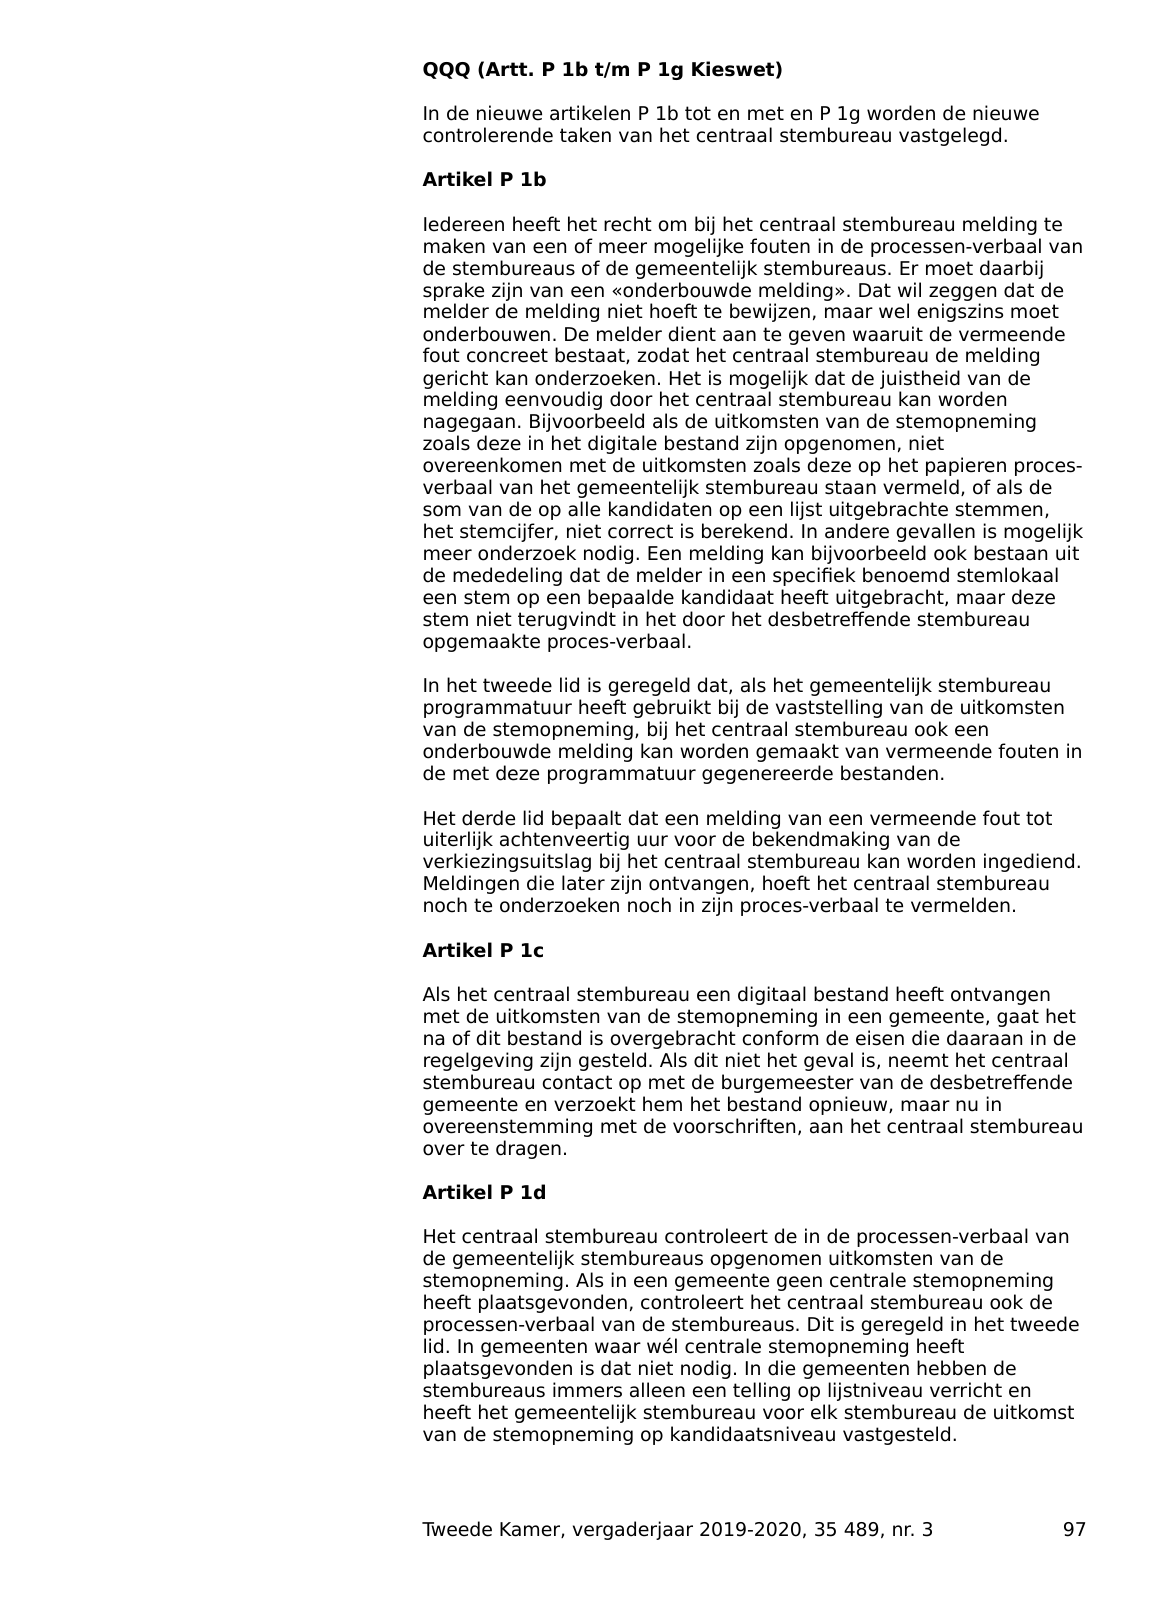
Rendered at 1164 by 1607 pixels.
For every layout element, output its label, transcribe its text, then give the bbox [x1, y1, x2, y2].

text Het derde lid bepaalt dat een melding van een vermeende fout tot uiterlijk achtenveertig uur voor de bekendmaking van de verkiezingsuitslag bij het centraal stembureau kan worden ingediend. Meldingen die later zijn ontvangen, hoeft het centraal stembureau noch te onderzoeken noch in zijn proces-verbaal te vermelden. [422, 807, 1087, 917]
text In het tweede lid is geregeld dat, als het gemeentelijk stembureau programmatuur heeft gebruikt bij de vaststelling van de uitkomsten van de stemopneming, bij het centraal stembureau ook een onderbouwde melding kan worden gemaakt van vermeende fouten in de met deze programmatuur gegenereerde bestanden. [422, 675, 1087, 785]
subtitle Artikel P 1b [422, 169, 1087, 191]
subtitle Artikel P 1c [422, 939, 1087, 961]
subtitle QQQ (Artt. P 1b t/m P 1g Kieswet) [422, 59, 1087, 81]
text Als het centraal stembureau een digitaal bestand heeft ontvangen met de uitkomsten van de stemopneming in een gemeente, gaat het na of dit bestand is overgebracht conform de eisen die daaraan in de regelgeving zijn gesteld. Als dit niet het geval is, neemt het centraal stembureau contact op met de burgemeester van de desbetreffende gemeente en verzoekt hem het bestand opnieuw, maar nu in overeenstemming met de voorschriften, aan het centraal stembureau over te dragen. [422, 984, 1087, 1159]
text In de nieuwe artikelen P 1b tot en met en P 1g worden de nieuwe controlerende taken van het centraal stembureau vastgelegd. [422, 103, 1087, 147]
text Het centraal stembureau controleert de in de processen-verbaal van de gemeentelijk stembureaus opgenomen uitkomsten van de stemopneming. Als in een gemeente geen centrale stemopneming heeft plaatsgevonden, controleert het centraal stembureau ook de processen-verbaal van de stembureaus. Dit is geregeld in het tweede lid. In gemeenten waar wél centrale stemopneming heeft plaatsgevonden is dat niet nodig. In die gemeenten hebben de stembureaus immers alleen een telling op lijstniveau verricht en heeft het gemeentelijk stembureau voor elk stembureau de uitkomst van de stemopneming op kandidaatsniveau vastgesteld. [422, 1226, 1087, 1446]
subtitle Artikel P 1d [422, 1182, 1087, 1204]
text Iedereen heeft het recht om bij het centraal stembureau melding te maken van een of meer mogelijke fouten in de processen-verbaal van de stembureaus of de gemeentelijk stembureaus. Er moet daarbij sprake zijn van een «onderbouwde melding». Dat wil zeggen dat de melder de melding niet hoeft te bewijzen, maar wel enigszins moet onderbouwen. De melder dient aan te geven waaruit de vermeende fout concreet bestaat, zodat het centraal stembureau de melding gericht kan onderzoeken. Het is mogelijk dat de juistheid van de melding eenvoudig door het centraal stembureau kan worden nagegaan. Bijvoorbeeld als de uitkomsten van de stemopneming zoals deze in het digitale bestand zijn opgenomen, niet overeenkomen met de uitkomsten zoals deze op het papieren proces-verbaal van het gemeentelijk stembureau staan vermeld, of als de som van de op alle kandidaten op een lijst uitgebrachte stemmen, het stemcijfer, niet correct is berekend. In andere gevallen is mogelijk meer onderzoek nodig. Een melding kan bijvoorbeeld ook bestaan uit de mededeling dat de melder in een specifiek benoemd stemlokaal een stem op een bepaalde kandidaat heeft uitgebracht, maar deze stem niet terugvindt in het door het desbetreffende stembureau opgemaakte proces-verbaal. [422, 213, 1087, 653]
